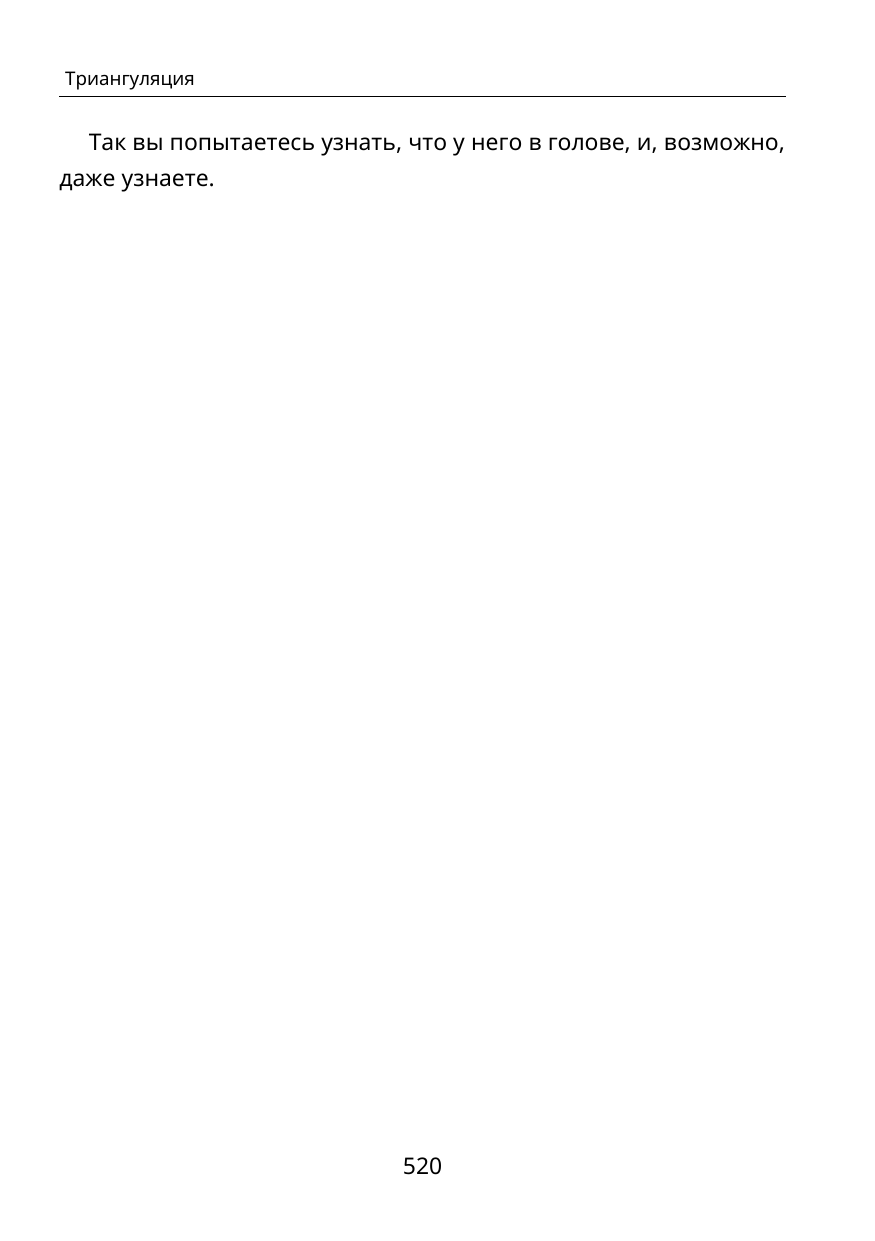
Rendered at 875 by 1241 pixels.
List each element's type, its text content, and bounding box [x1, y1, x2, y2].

text Так вы попытаетесь узнать, что у него в голове, и, возможно, даже узнаете. [59, 126, 786, 193]
